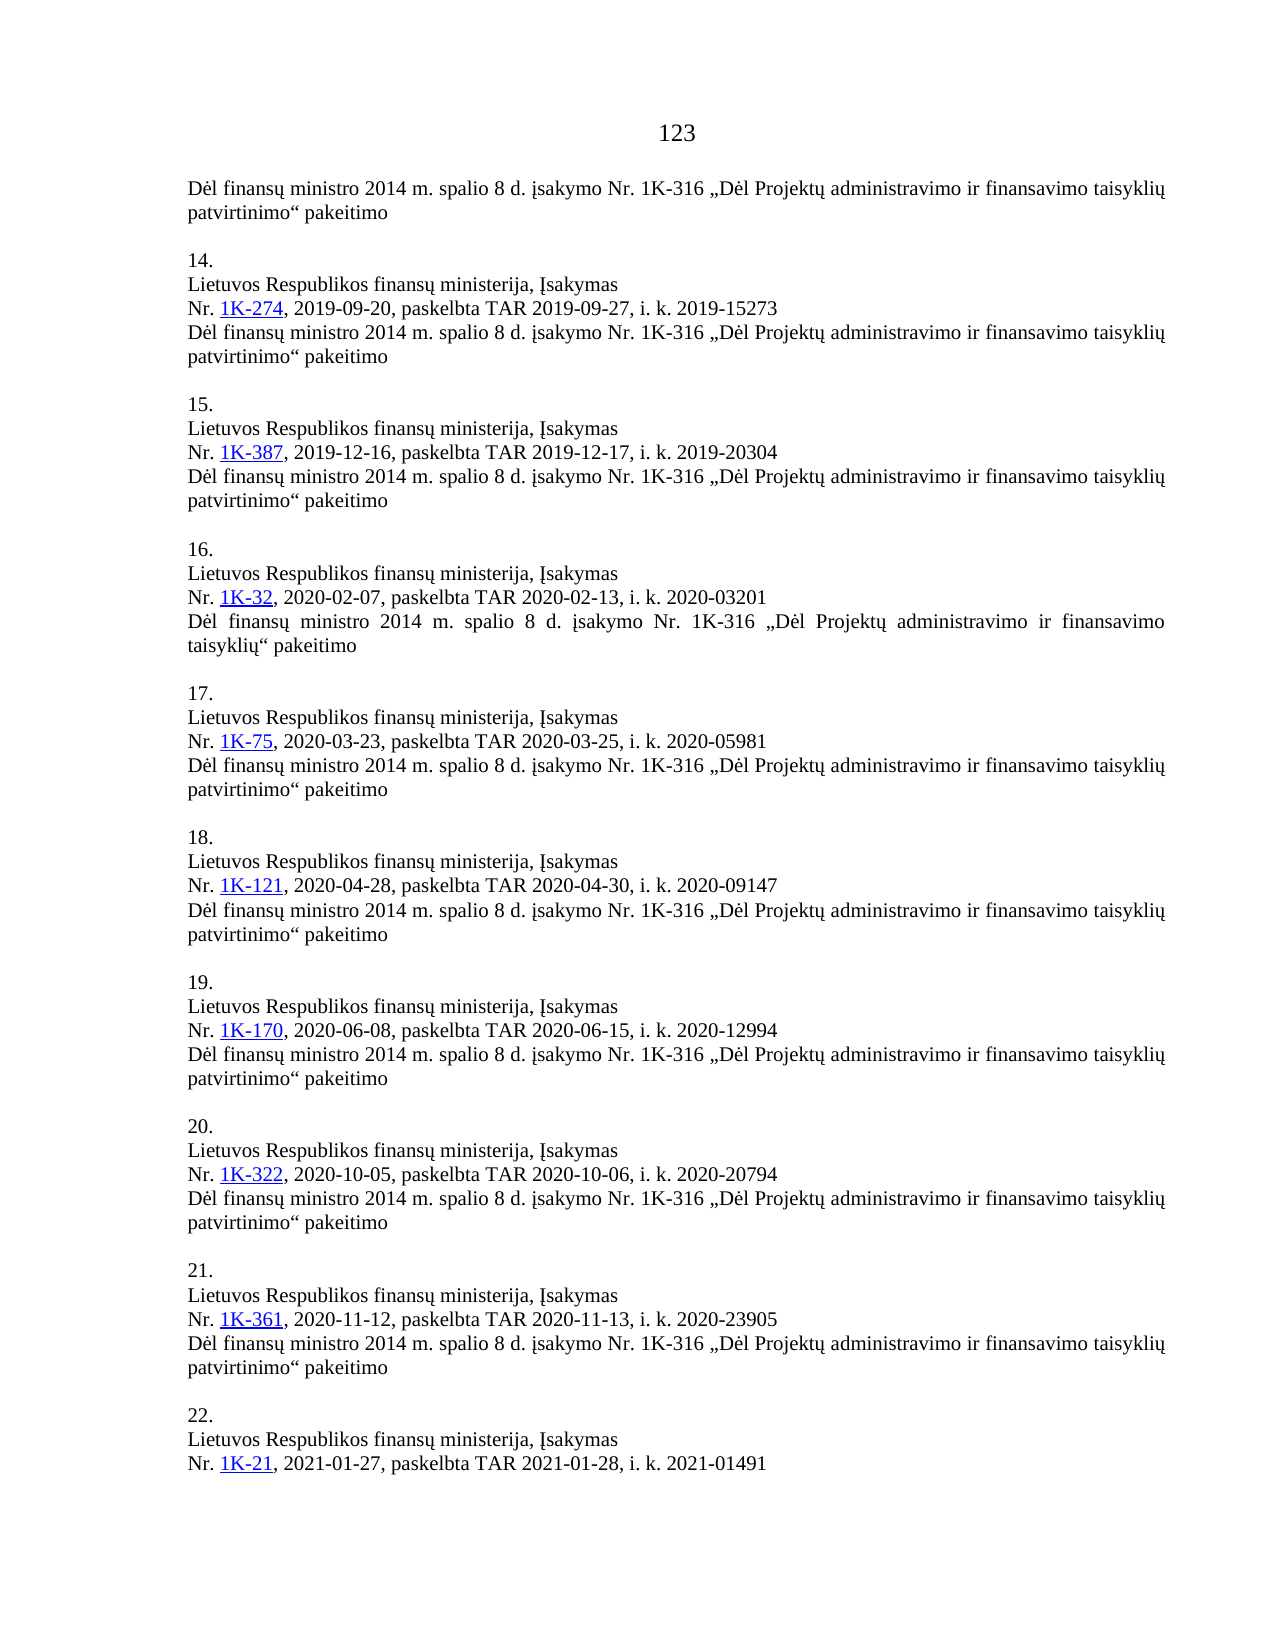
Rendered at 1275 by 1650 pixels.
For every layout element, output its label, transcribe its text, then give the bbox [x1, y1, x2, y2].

text 17. [187, 681, 1167, 705]
text Lietuvos Respublikos finansų ministerija, Įsakymas [187, 561, 1167, 585]
text Nr. 1K-121, 2020-04-28, paskelbta TAR 2020-04-30, i. k. 2020-09147 [187, 873, 1167, 897]
text Lietuvos Respublikos finansų ministerija, Įsakymas [187, 849, 1167, 873]
text Dėl finansų ministro 2014 m. spalio 8 d. įsakymo Nr. 1K-316 „Dėl Projektų administravimo ir finansavimo taisyklių patvirtinimo“ pakeitimo [187, 753, 1167, 801]
text Nr. 1K-170, 2020-06-08, paskelbta TAR 2020-06-15, i. k. 2020-12994 [187, 1018, 1167, 1042]
text Dėl finansų ministro 2014 m. spalio 8 d. įsakymo Nr. 1K-316 „Dėl Projektų administravimo ir finansavimo taisyklių patvirtinimo“ pakeitimo [187, 176, 1167, 224]
text 16. [187, 537, 1167, 561]
text 20. [187, 1114, 1167, 1138]
text Dėl finansų ministro 2014 m. spalio 8 d. įsakymo Nr. 1K-316 „Dėl Projektų administravimo ir finansavimo taisyklių“ pakeitimo [187, 609, 1167, 657]
text Lietuvos Respublikos finansų ministerija, Įsakymas [187, 1282, 1167, 1307]
text 19. [187, 970, 1167, 994]
text Lietuvos Respublikos finansų ministerija, Įsakymas [187, 1138, 1167, 1162]
text Nr. 1K-387, 2019-12-16, paskelbta TAR 2019-12-17, i. k. 2019-20304 [187, 440, 1167, 464]
text 21. [187, 1258, 1167, 1282]
text Nr. 1K-274, 2019-09-20, paskelbta TAR 2019-09-27, i. k. 2019-15273 [187, 296, 1167, 320]
text Dėl finansų ministro 2014 m. spalio 8 d. įsakymo Nr. 1K-316 „Dėl Projektų administravimo ir finansavimo taisyklių patvirtinimo“ pakeitimo [187, 1042, 1167, 1090]
text Nr. 1K-21, 2021-01-27, paskelbta TAR 2021-01-28, i. k. 2021-01491 [187, 1451, 1167, 1475]
text Nr. 1K-361, 2020-11-12, paskelbta TAR 2020-11-13, i. k. 2020-23905 [187, 1307, 1167, 1331]
text Lietuvos Respublikos finansų ministerija, Įsakymas [187, 272, 1167, 296]
text Dėl finansų ministro 2014 m. spalio 8 d. įsakymo Nr. 1K-316 „Dėl Projektų administravimo ir finansavimo taisyklių patvirtinimo“ pakeitimo [187, 320, 1167, 368]
text Dėl finansų ministro 2014 m. spalio 8 d. įsakymo Nr. 1K-316 „Dėl Projektų administravimo ir finansavimo taisyklių patvirtinimo“ pakeitimo [187, 464, 1167, 512]
text Lietuvos Respublikos finansų ministerija, Įsakymas [187, 416, 1167, 440]
text Lietuvos Respublikos finansų ministerija, Įsakymas [187, 994, 1167, 1018]
text Dėl finansų ministro 2014 m. spalio 8 d. įsakymo Nr. 1K-316 „Dėl Projektų administravimo ir finansavimo taisyklių patvirtinimo“ pakeitimo [187, 897, 1167, 946]
text Lietuvos Respublikos finansų ministerija, Įsakymas [187, 705, 1167, 729]
text 15. [187, 392, 1167, 416]
text 14. [187, 248, 1167, 272]
text Lietuvos Respublikos finansų ministerija, Įsakymas [187, 1427, 1167, 1451]
text Nr. 1K-322, 2020-10-05, paskelbta TAR 2020-10-06, i. k. 2020-20794 [187, 1162, 1167, 1186]
text Nr. 1K-75, 2020-03-23, paskelbta TAR 2020-03-25, i. k. 2020-05981 [187, 729, 1167, 753]
text 22. [187, 1403, 1167, 1427]
text Nr. 1K-32, 2020-02-07, paskelbta TAR 2020-02-13, i. k. 2020-03201 [187, 585, 1167, 609]
text 18. [187, 825, 1167, 849]
text Dėl finansų ministro 2014 m. spalio 8 d. įsakymo Nr. 1K-316 „Dėl Projektų administravimo ir finansavimo taisyklių patvirtinimo“ pakeitimo [187, 1186, 1167, 1234]
text Dėl finansų ministro 2014 m. spalio 8 d. įsakymo Nr. 1K-316 „Dėl Projektų administravimo ir finansavimo taisyklių patvirtinimo“ pakeitimo [187, 1331, 1167, 1379]
